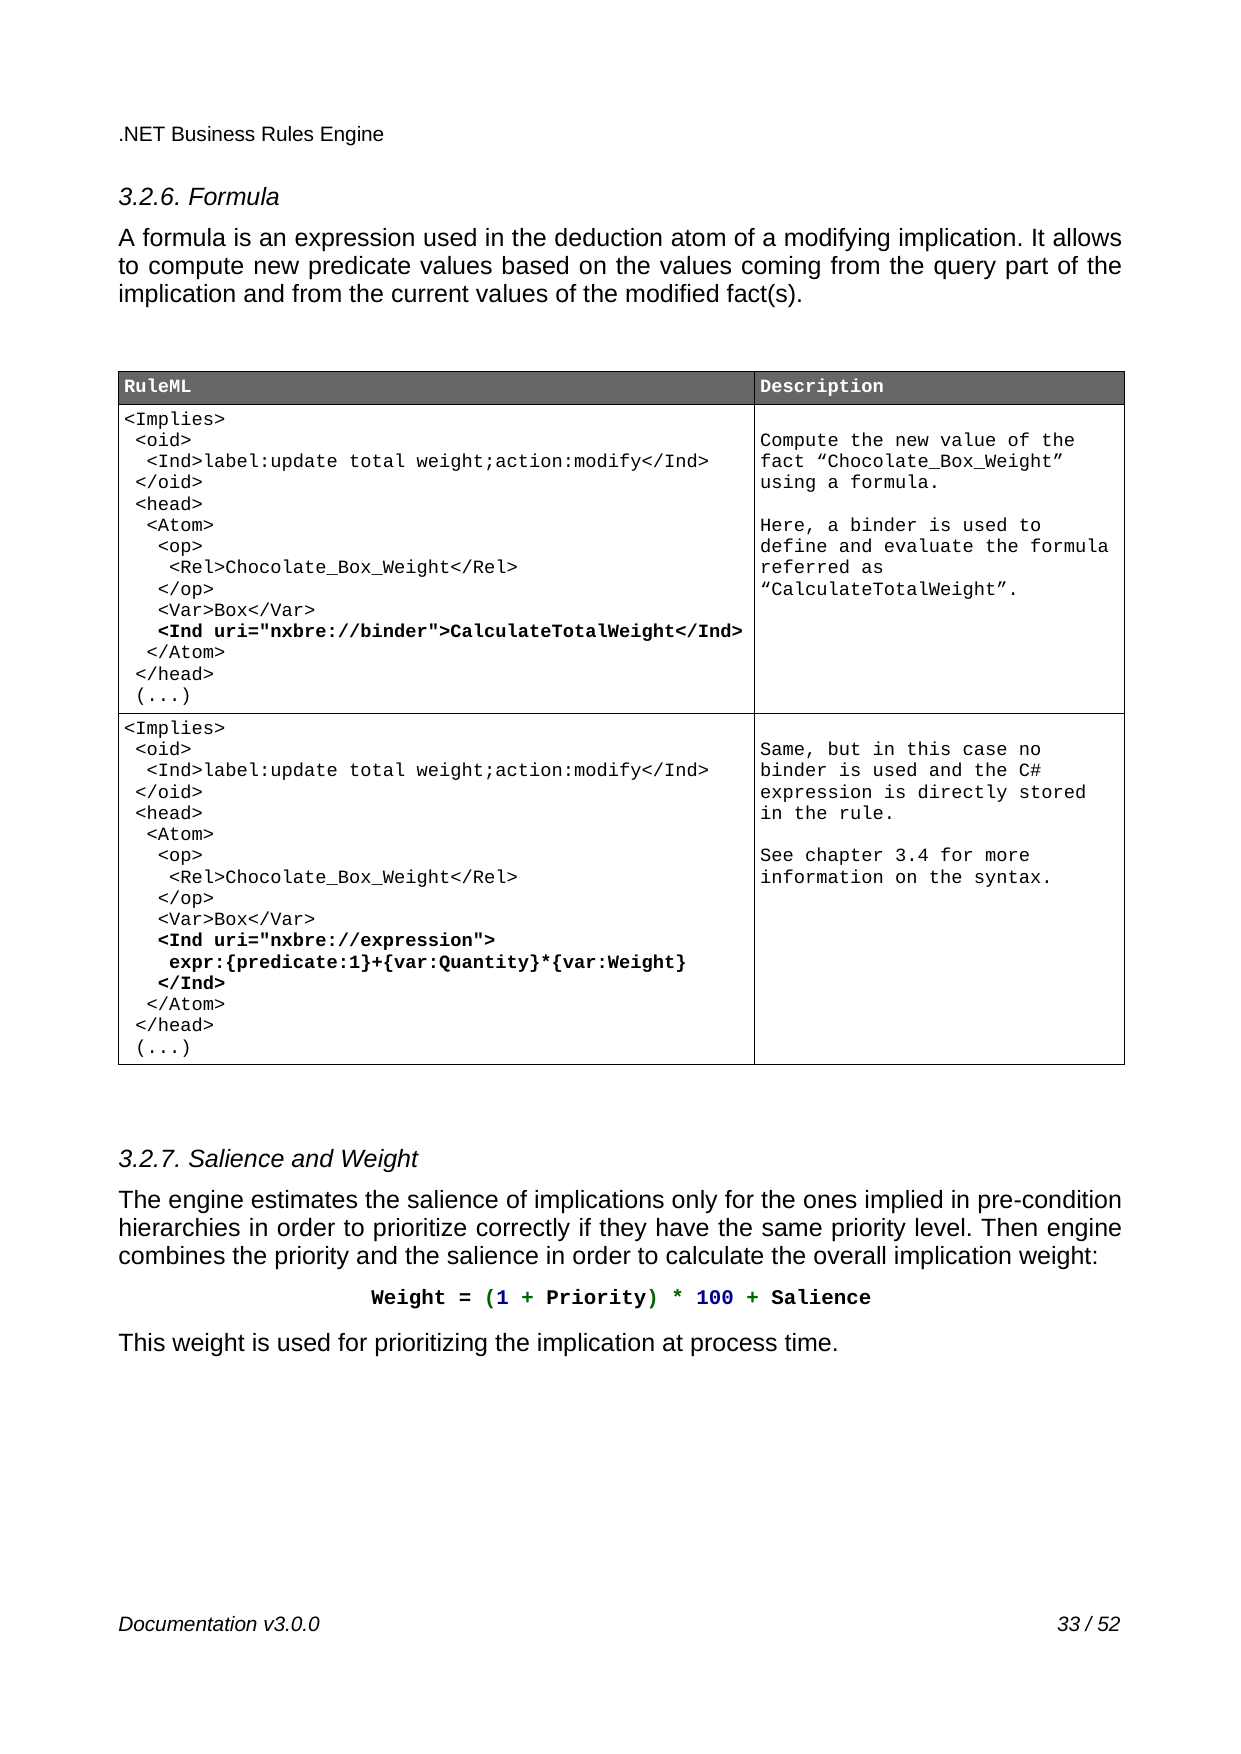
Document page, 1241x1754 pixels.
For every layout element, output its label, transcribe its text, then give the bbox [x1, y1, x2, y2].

text A formula is an expression used in the deduction atom of a modifying implication. It allows to compute new predicate values based on the values coming from the query part of the implication and from the current values of the modified fact(s). [118, 223, 1124, 308]
table_cell Compute the new value of the fact “Chocolate_Box_Weight” using a formula. Here, a binder is used to define and evaluate the formula referred as “CalculateTotalWeight”. [755, 405, 1124, 713]
table_header Description [755, 372, 1124, 404]
text This weight is used for prioritizing the implication at process time. [118, 1328, 1124, 1357]
table_cell Same, but in this case no binder is used and the C# expression is directly stored in the rule. See chapter 3.4 for more information on the syntax. [755, 714, 1124, 1064]
table_header RuleML [119, 372, 754, 404]
text The engine estimates the salience of implications only for the ones implied in pre-condition hierarchies in order to prioritize correctly if they have the same priority level. Then engine combines the priority and the salience in order to calculate the overall implication weight: [118, 1186, 1124, 1269]
text Weight = (1 + Priority) * 100 + Salience [118, 1287, 1124, 1311]
table_cell <Implies> <oid> <Ind>label:update total weight;action:modify</Ind> </oid> <head> <Atom> <op> <Rel>Chocolate_Box_Weight</Rel> </op> <Var>Box</Var> <Ind uri="nxbre://binder">CalculateTotalWeight</Ind> </Atom> </head> (...) [119, 405, 754, 713]
subtitle Formula [118, 183, 1124, 211]
table_cell <Implies> <oid> <Ind>label:update total weight;action:modify</Ind> </oid> <head> <Atom> <op> <Rel>Chocolate_Box_Weight</Rel> </op> <Var>Box</Var> <Ind uri="nxbre://expression"> expr:{predicate:1}+{var:Quantity}*{var:Weight} </Ind> </Atom> </head> (...) [119, 714, 754, 1064]
subtitle Salience and Weight [118, 1145, 1124, 1173]
